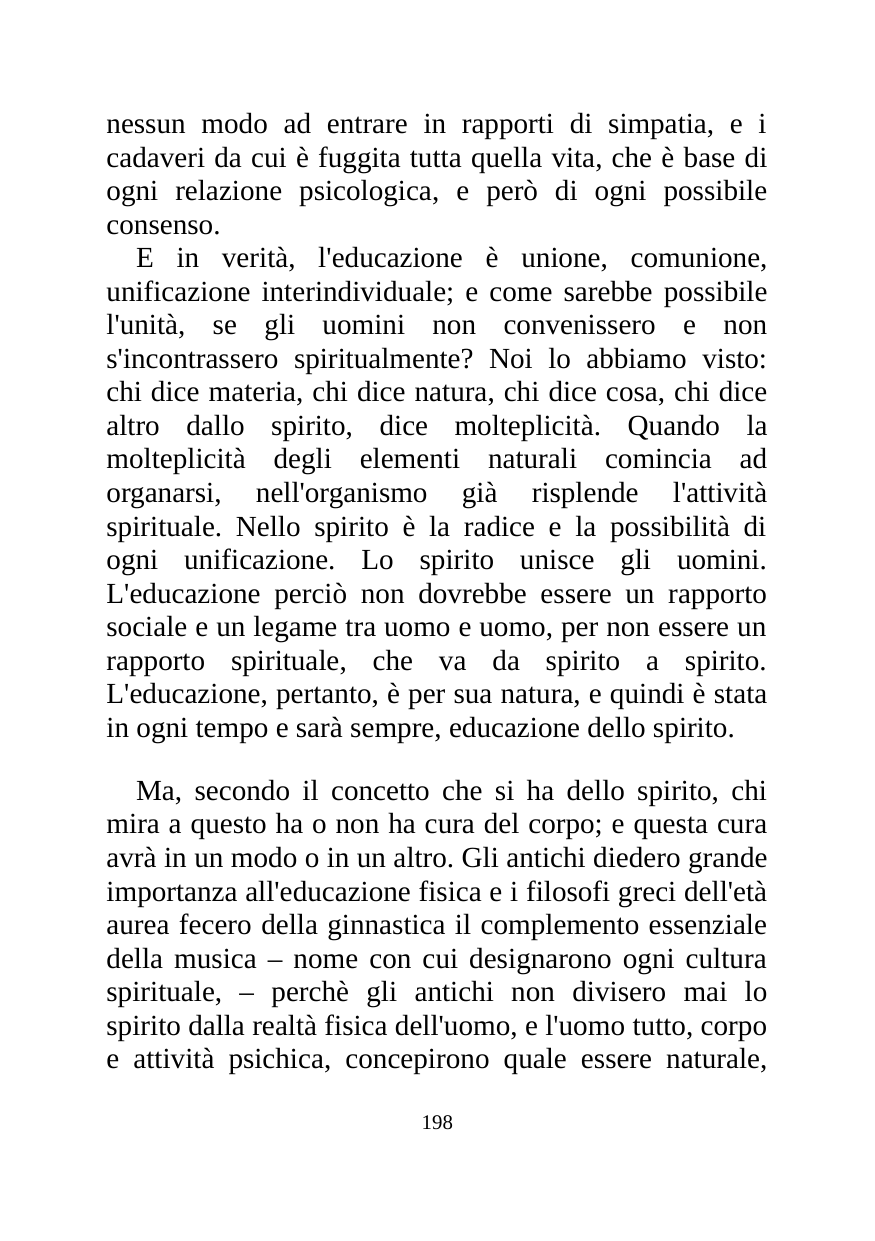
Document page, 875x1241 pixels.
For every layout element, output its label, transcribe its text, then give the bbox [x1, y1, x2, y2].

text E in verità, l'educazione è unione, comunione, unificazione interindividuale; e come sarebbe possibile l'unità, se gli uomini non convenissero e non s'incontrassero spiritualmente? Noi lo abbiamo visto: chi dice materia, chi dice natura, chi dice cosa, chi dice altro dallo spirito, dice molteplicità. Quando la molteplicità degli elementi naturali comincia ad organarsi, nell'organismo già risplende l'attività spirituale. Nello spirito è la radice e la possibilità di ogni unificazione. Lo spirito unisce gli uomini. L'educazione perciò non dovrebbe essere un rapporto sociale e un legame tra uomo e uomo, per non essere un rapporto spirituale, che va da spirito a spirito. L'educazione, pertanto, è per sua natura, e quindi è stata in ogni tempo e sarà sempre, educazione dello spirito. [106, 240, 768, 743]
text Ma, secondo il concetto che si ha dello spirito, chi mira a questo ha o non ha cura del corpo; e questa cura avrà in un modo o in un altro. Gli antichi diedero grande importanza all'educazione fisica e i filosofi greci dell'età aurea fecero della ginnastica il complemento essenziale della musica – nome con cui designarono ogni cultura spirituale, – perchè gli antichi non divisero mai lo spirito dalla realtà fisica dell'uomo, e l'uomo tutto, corpo e attività psichica, concepirono quale essere naturale, [106, 773, 768, 1075]
text nessun modo ad entrare in rapporti di simpatia, e i cadaveri da cui è fuggita tutta quella vita, che è base di ogni relazione psicologica, e però di ogni possibile consenso. [106, 106, 768, 240]
